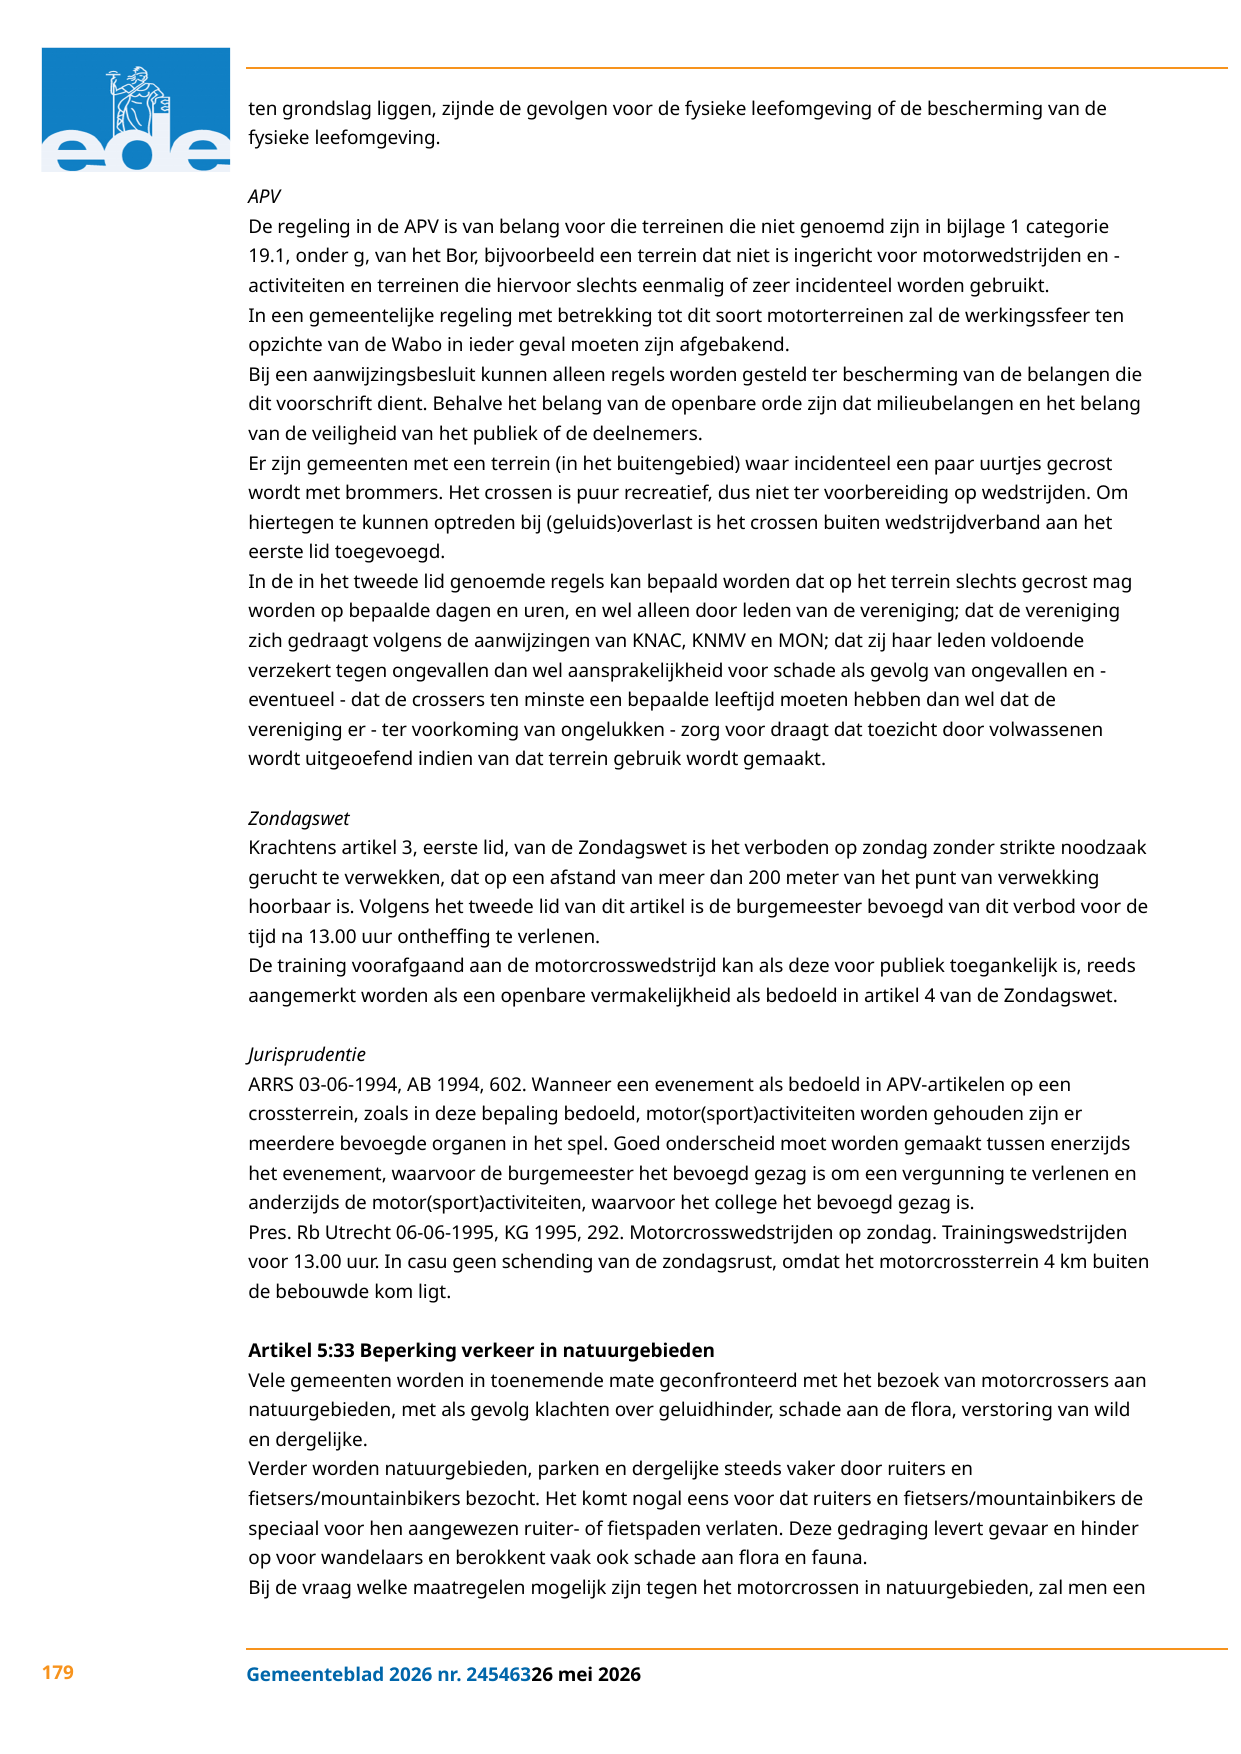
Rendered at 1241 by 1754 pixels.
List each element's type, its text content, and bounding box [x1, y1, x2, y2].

text Artikel 5:33 Beperking verkeer in natuurgebieden [248, 1337, 1152, 1363]
text APV [248, 183, 1152, 209]
text ARRS 03-06-1994, AB 1994, 602. Wanneer een evenement als bedoeld in APV-artikelen op een crossterrein, zoals in deze bepaling bedoeld, motor(sport)activiteiten worden gehouden zijn er meerdere bevoegde organen in het spel. Goed onderscheid moet worden gemaakt tussen enerzijds het evenement, waarvoor de burgemeester het bevoegd gezag is om een vergunning te verlenen en anderzijds de motor(sport)activiteiten, waarvoor het college het bevoegd gezag is. [248, 1071, 1152, 1215]
text Krachtens artikel 3, eerste lid, van de Zondagswet is het verboden op zondag zonder strikte noodzaak gerucht te verwekken, dat op een afstand van meer dan 200 meter van het punt van verwekking hoorbaar is. Volgens het tweede lid van dit artikel is de burgemeester bevoegd van dit verbod voor de tijd na 13.00 uur ontheffing te verlenen. [248, 834, 1152, 949]
text Vele gemeenten worden in toenemende mate geconfronteerd met het bezoek van motorcrossers aan natuurgebieden, met als gevolg klachten over geluidhinder, schade aan de flora, verstoring van wild en dergelijke. [248, 1367, 1152, 1452]
text In een gemeentelijke regeling met betrekking tot dit soort motorterreinen zal de werkingssfeer ten opzichte van de Wabo in ieder geval moeten zijn afgebakend. [248, 302, 1152, 357]
text Jurisprudentie [248, 1041, 1152, 1067]
text ten grondslag liggen, zijnde de gevolgen voor de fysieke leefomgeving of de bescherming van de fysieke leefomgeving. [248, 95, 1152, 150]
text Bij de vraag welke maatregelen mogelijk zijn tegen het motorcrossen in natuurgebieden, zal men een [248, 1574, 1152, 1600]
text In de in het tweede lid genoemde regels kan bepaald worden dat op het terrein slechts gecrost mag worden op bepaalde dagen en uren, en wel alleen door leden van de vereniging; dat de vereniging zich gedraagt volgens de aanwijzingen van KNAC, KNMV en MON; dat zij haar leden voldoende verzekert tegen ongevallen dan wel aansprakelijkheid voor schade als gevolg van ongevallen en - eventueel - dat de crossers ten minste een bepaalde leeftijd moeten hebben dan wel dat de vereniging er - ter voorkoming van ongelukken - zorg voor draagt dat toezicht door volwassenen wordt uitgeoefend indien van dat terrein gebruik wordt gemaakt. [248, 568, 1152, 771]
picture [41, 47, 231, 172]
text De training voorafgaand aan de motorcrosswedstrijd kan als deze voor publiek toegankelijk is, reeds aangemerkt worden als een openbare vermakelijkheid als bedoeld in artikel 4 van de Zondagswet. [248, 953, 1152, 1008]
text De regeling in de APV is van belang voor die terreinen die niet genoemd zijn in bijlage 1 categorie 19.1, onder g, van het Bor, bijvoorbeeld een terrein dat niet is ingericht voor motorwedstrijden en -activiteiten en terreinen die hiervoor slechts eenmalig of zeer incidenteel worden gebruikt. [248, 213, 1152, 298]
text Verder worden natuurgebieden, parken en dergelijke steeds vaker door ruiters en fietsers/mountainbikers bezocht. Het komt nogal eens voor dat ruiters en fietsers/mountainbikers de speciaal voor hen aangewezen ruiter- of fietspaden verlaten. Deze gedraging levert gevaar en hinder op voor wandelaars en berokkent vaak ook schade aan flora en fauna. [248, 1456, 1152, 1570]
text Zondagswet [248, 805, 1152, 831]
text Pres. Rb Utrecht 06-06-1995, KG 1995, 292. Motorcrosswedstrijden op zondag. Trainingswedstrijden voor 13.00 uur. In casu geen schending van de zondagsrust, omdat het motorcrossterrein 4 km buiten de bebouwde kom ligt. [248, 1219, 1152, 1304]
text Er zijn gemeenten met een terrein (in het buitengebied) waar incidenteel een paar uurtjes gecrost wordt met brommers. Het crossen is puur recreatief, dus niet ter voorbereiding op wedstrijden. Om hiertegen te kunnen optreden bij (geluids)overlast is het crossen buiten wedstrijdverband aan het eerste lid toegevoegd. [248, 450, 1152, 564]
text Bij een aanwijzingsbesluit kunnen alleen regels worden gesteld ter bescherming van de belangen die dit voorschrift dient. Behalve het belang van de openbare orde zijn dat milieubelangen en het belang van de veiligheid van het publiek of de deelnemers. [248, 361, 1152, 446]
